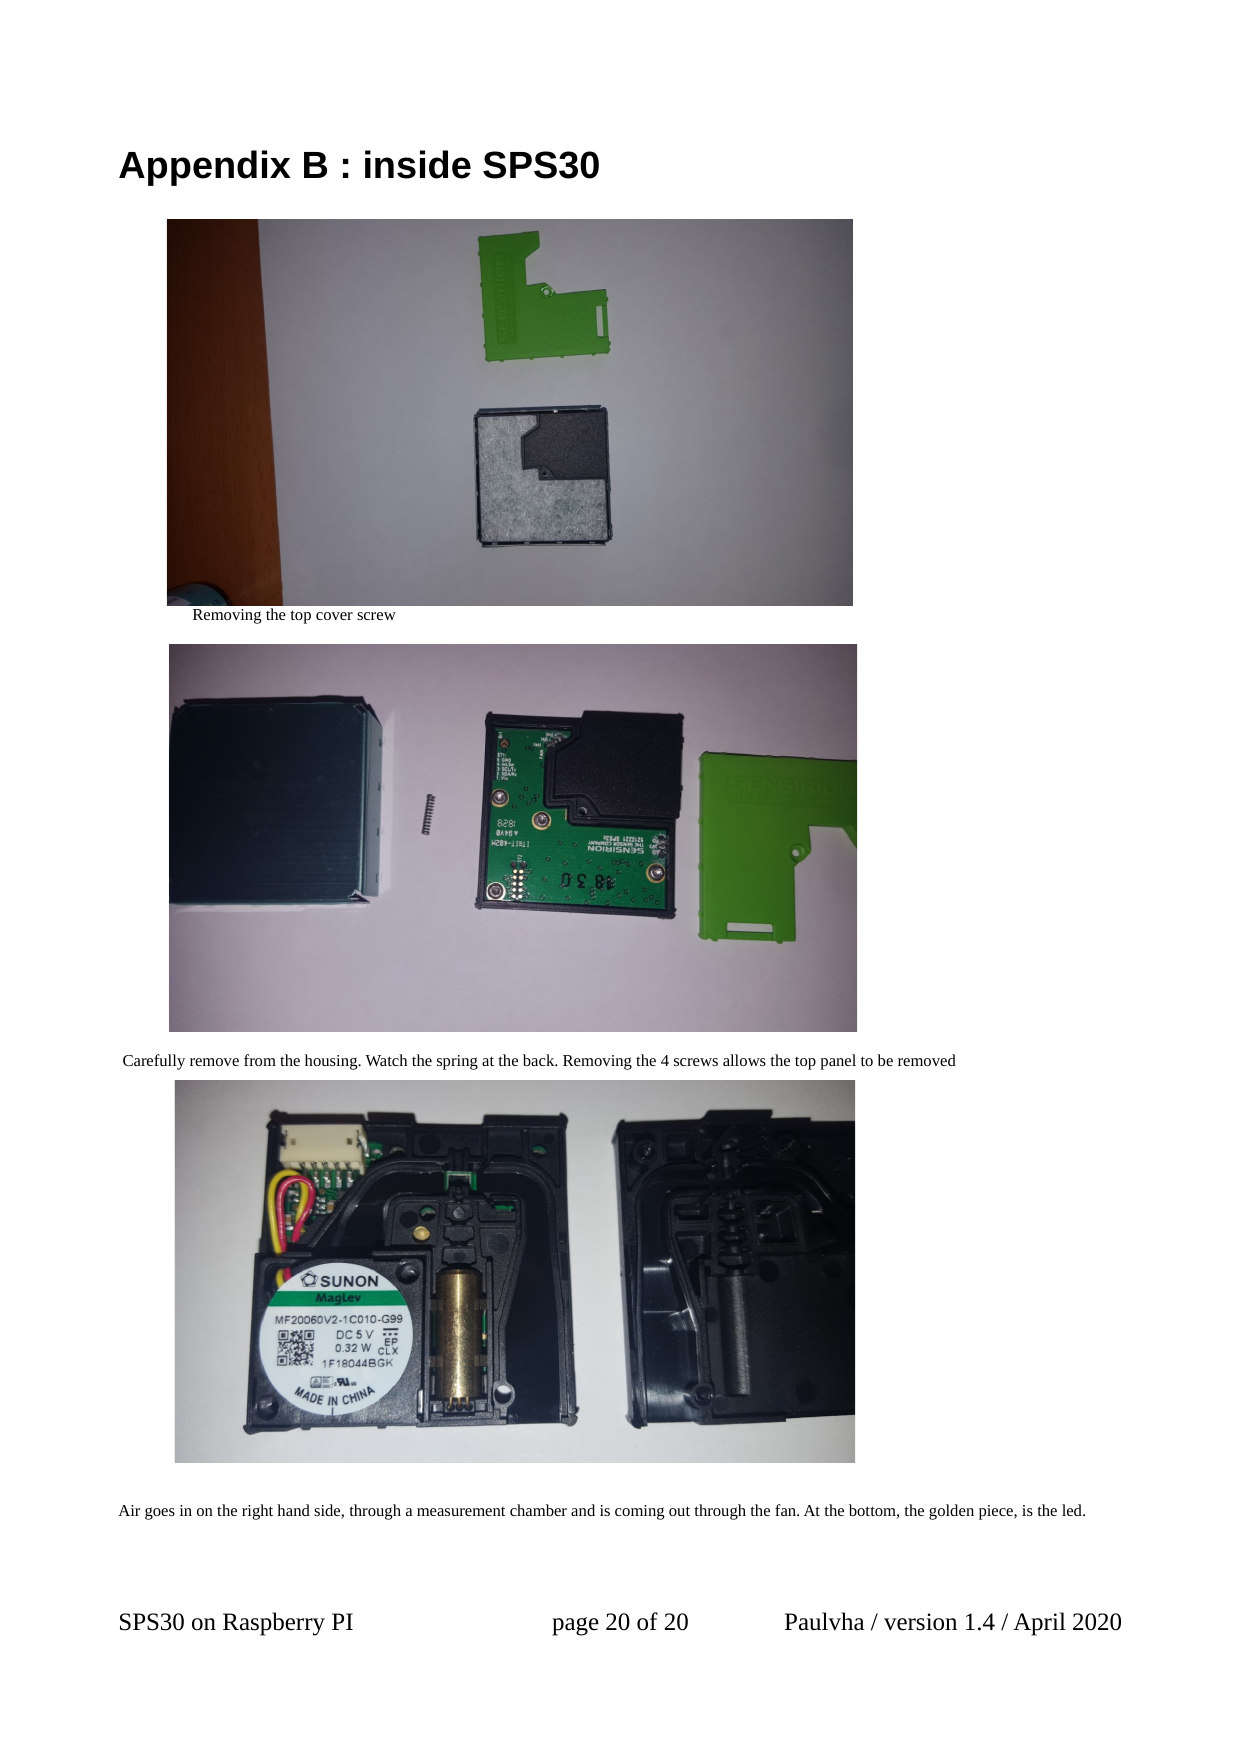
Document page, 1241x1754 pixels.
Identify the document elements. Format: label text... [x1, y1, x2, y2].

subtitle Appendix B : inside SPS30 [118, 143, 1122, 187]
picture [170, 644, 858, 1032]
text Air goes in on the right hand side, through a measurement chamber and is coming out through the fan. At the bottom, the golden piece, is the led. [118, 1501, 1122, 1520]
text Removing the top cover screw [118, 606, 1122, 624]
picture [176, 1080, 855, 1463]
text Carefully remove from the housing. Watch the spring at the back. Removing the 4 screws allows the top panel to be removed [118, 1050, 1122, 1069]
picture [168, 219, 853, 606]
